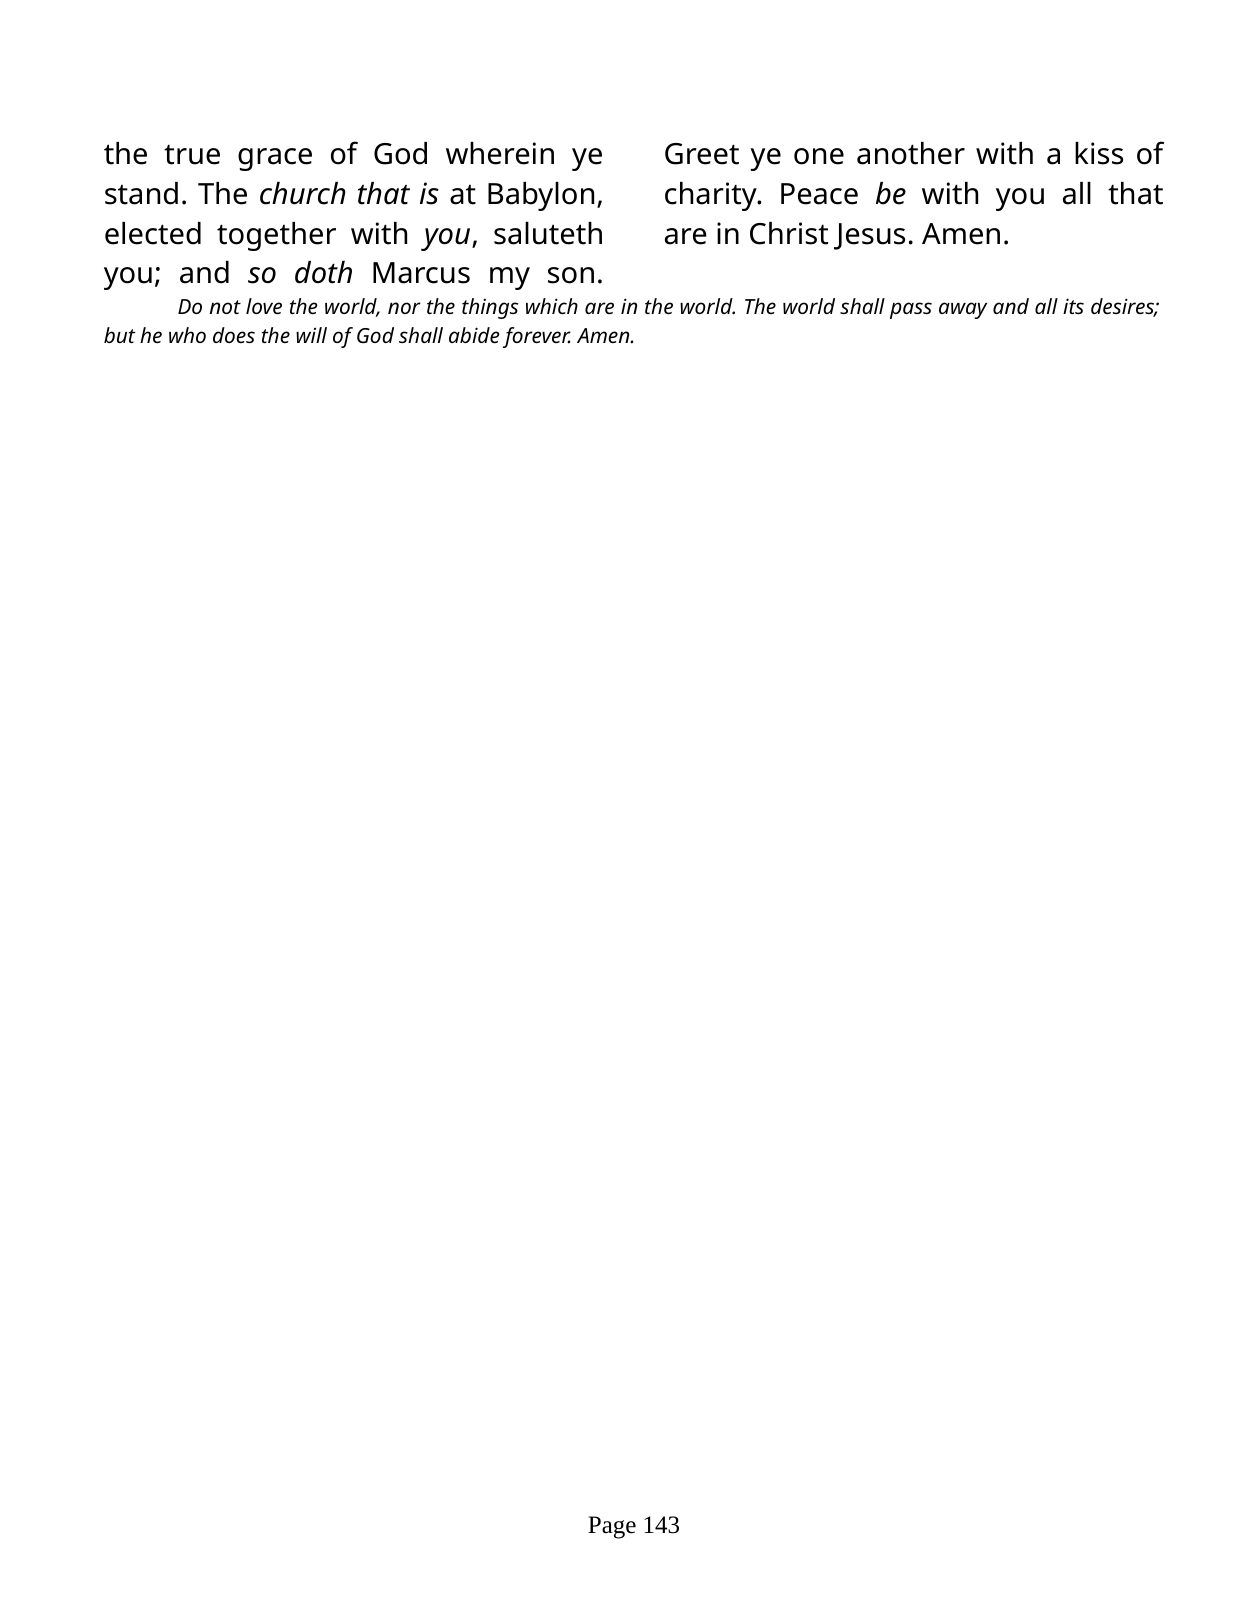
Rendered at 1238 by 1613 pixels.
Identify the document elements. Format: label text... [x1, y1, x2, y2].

text Greet ye one another with a kiss of charity. Peace be with you all that are in Christ Jesus. Amen. [663, 133, 1164, 253]
text Do not love the world, nor the things which are in the world. The world shall pass away and all its desires; but he who does the will of God shall abide forever. Amen. [103, 292, 1164, 349]
text the true grace of God wherein ye stand. The church that is at Babylon, elected together with you, saluteth you; and so doth Marcus my son. [103, 133, 604, 292]
